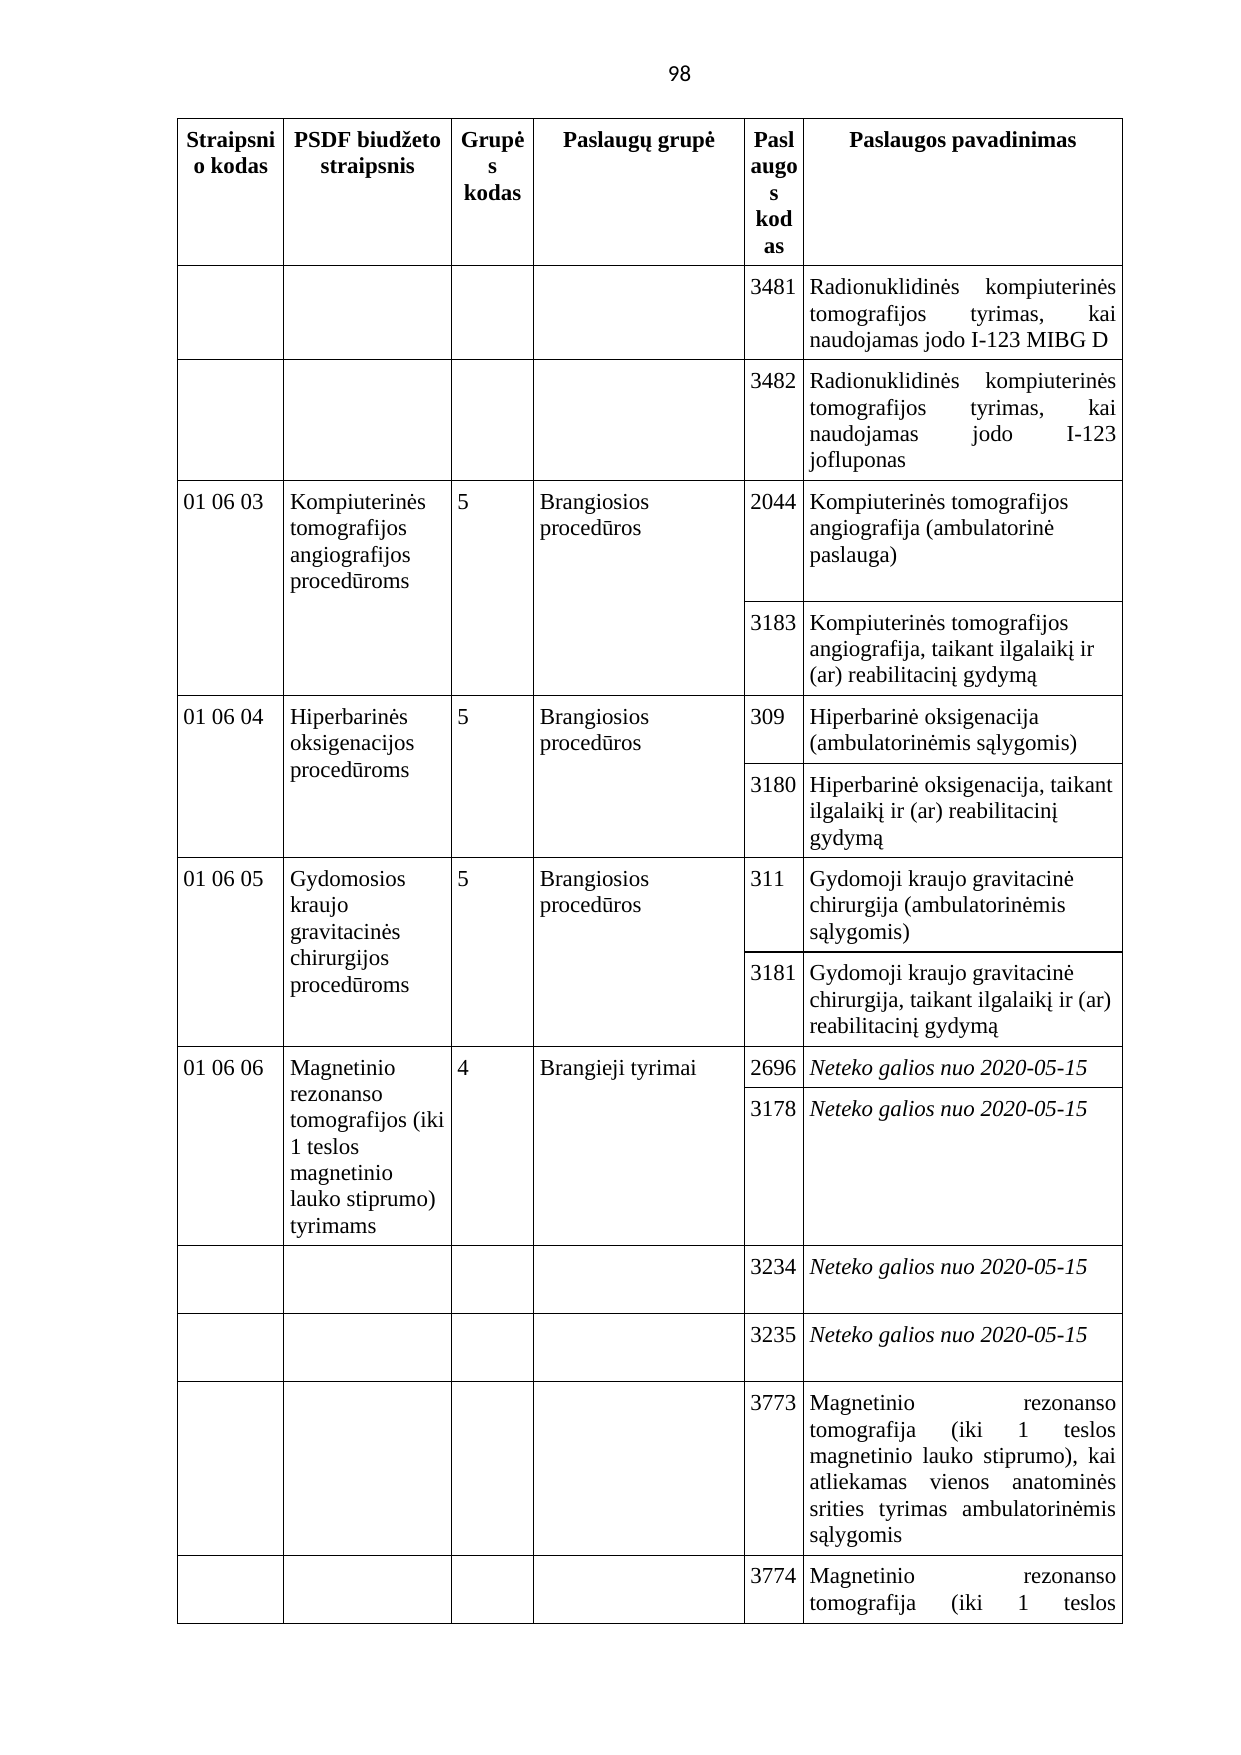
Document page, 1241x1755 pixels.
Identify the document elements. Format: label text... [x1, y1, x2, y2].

table_cell [284, 360, 451, 480]
table_cell 311 [745, 858, 803, 951]
table_cell [452, 951, 533, 1046]
table_cell [452, 1314, 533, 1381]
table_cell [178, 951, 283, 1046]
table_cell [452, 601, 533, 695]
table_cell [284, 1314, 451, 1381]
table_cell [452, 763, 533, 857]
table_header Paslaugų grupė [534, 119, 744, 265]
table_cell Hiperbarinė oksigenacija (ambulatorinėmis sąlygomis) [804, 696, 1122, 763]
table_cell 01 06 06 [178, 1047, 283, 1087]
table_cell [178, 763, 283, 857]
table_header Paslaugos pavadinimas [804, 119, 1122, 265]
table_cell Brangiosios procedūros [534, 858, 744, 1046]
table_cell Brangieji tyrimai [534, 1047, 744, 1087]
table_cell 01 06 05 [178, 858, 283, 951]
table_cell 2044 [745, 481, 803, 601]
table_cell 3235 [745, 1314, 803, 1381]
table_cell Gydomoji kraujo gravitacinė chirurgija (ambulatorinėmis sąlygomis) [804, 858, 1122, 951]
table_cell [178, 1087, 283, 1245]
table_cell [452, 1246, 533, 1313]
table_header PSDF biudžeto straipsnis [284, 119, 451, 265]
table_cell Kompiuterinės tomografijos angiografija (ambulatorinė paslauga) [804, 481, 1122, 601]
table_cell Gydomoji kraujo gravitacinė chirurgija, taikant ilgalaikį ir (ar) reabilitacinį gydymą [804, 953, 1122, 1046]
table_cell [452, 360, 533, 480]
table_cell [178, 1556, 283, 1622]
table_cell [452, 266, 533, 359]
table_cell Hiperbarinė oksigenacija, taikant ilgalaikį ir (ar) reabilitacinį gydymą [804, 764, 1122, 857]
table_cell Magnetinio rezonanso tomografijos (iki 1 teslos magnetinio lauko stiprumo) tyrimams [284, 1047, 451, 1245]
table_cell Brangiosios procedūros [534, 481, 744, 601]
table_cell 2696 [745, 1047, 803, 1087]
table_cell [178, 601, 283, 695]
table_cell 3180 [745, 764, 803, 857]
table_cell 3481 [745, 266, 803, 359]
table_header Paslaugos kodas [745, 119, 803, 265]
table_cell 3181 [745, 953, 803, 1046]
table_cell 3178 [745, 1088, 803, 1245]
table_cell [534, 1382, 744, 1554]
table_cell [284, 266, 451, 359]
table_cell 4 [452, 1047, 533, 1087]
table_cell Neteko galios nuo 2020-05-15 [804, 1047, 1122, 1087]
table_cell [452, 1382, 533, 1554]
table_cell [178, 1382, 283, 1554]
table_cell 3482 [745, 360, 803, 480]
table_cell Neteko galios nuo 2020-05-15 [804, 1088, 1122, 1245]
table_cell [178, 266, 283, 359]
table_cell [452, 1087, 533, 1245]
table_cell 3183 [745, 602, 803, 695]
table_cell [452, 1556, 533, 1622]
table_cell [534, 1087, 744, 1245]
table_cell Kompiuterinės tomografijos angiografijos procedūroms [284, 481, 451, 601]
table_cell Magnetinio rezonanso tomografija (iki 1 teslos magnetinio lauko stiprumo), kai atliekamas vienos anatominės srities tyrimas ambulatorinėmis sąlygomis [804, 1382, 1122, 1554]
table_cell [534, 1246, 744, 1313]
table_header Straipsnio kodas [178, 119, 283, 265]
table_cell [534, 1314, 744, 1381]
table_cell Neteko galios nuo 2020-05-15 [804, 1246, 1122, 1313]
table_cell [534, 601, 744, 695]
table_cell [284, 1382, 451, 1554]
table_cell Neteko galios nuo 2020-05-15 [804, 1314, 1122, 1381]
table_cell Brangiosios procedūros [534, 696, 744, 763]
table_cell Magnetinio rezonanso tomografija (iki 1 teslos [804, 1556, 1122, 1622]
table_cell 01 06 04 [178, 696, 283, 763]
table_cell 5 [452, 858, 533, 951]
table_cell 3774 [745, 1556, 803, 1622]
table_cell [178, 1314, 283, 1381]
table_cell 3234 [745, 1246, 803, 1313]
table_cell 5 [452, 481, 533, 601]
table_header Grupės kodas [452, 119, 533, 265]
table_cell 3773 [745, 1382, 803, 1554]
table_cell 01 06 03 [178, 481, 283, 601]
table_cell 5 [452, 696, 533, 763]
table_cell Radionuklidinės kompiuterinės tomografijos tyrimas, kai naudojamas jodo I-123 MIBG D [804, 266, 1122, 359]
table_cell [534, 1556, 744, 1622]
table_cell 309 [745, 696, 803, 763]
table_cell Gydomosios kraujo gravitacinės chirurgijos procedūroms [284, 858, 451, 1046]
table_cell [534, 360, 744, 480]
table_cell [284, 1246, 451, 1313]
table_cell [534, 266, 744, 359]
table_cell Hiperbarinės oksigenacijos procedūroms [284, 696, 451, 857]
table_cell [534, 763, 744, 857]
table_cell [284, 601, 451, 695]
table_cell Radionuklidinės kompiuterinės tomografijos tyrimas, kai naudojamas jodo I-123 jofluponas [804, 360, 1122, 480]
table_cell [178, 1246, 283, 1313]
table_cell [178, 360, 283, 480]
table_cell Kompiuterinės tomografijos angiografija, taikant ilgalaikį ir (ar) reabilitacinį gydymą [804, 602, 1122, 695]
table_cell [284, 1556, 451, 1622]
